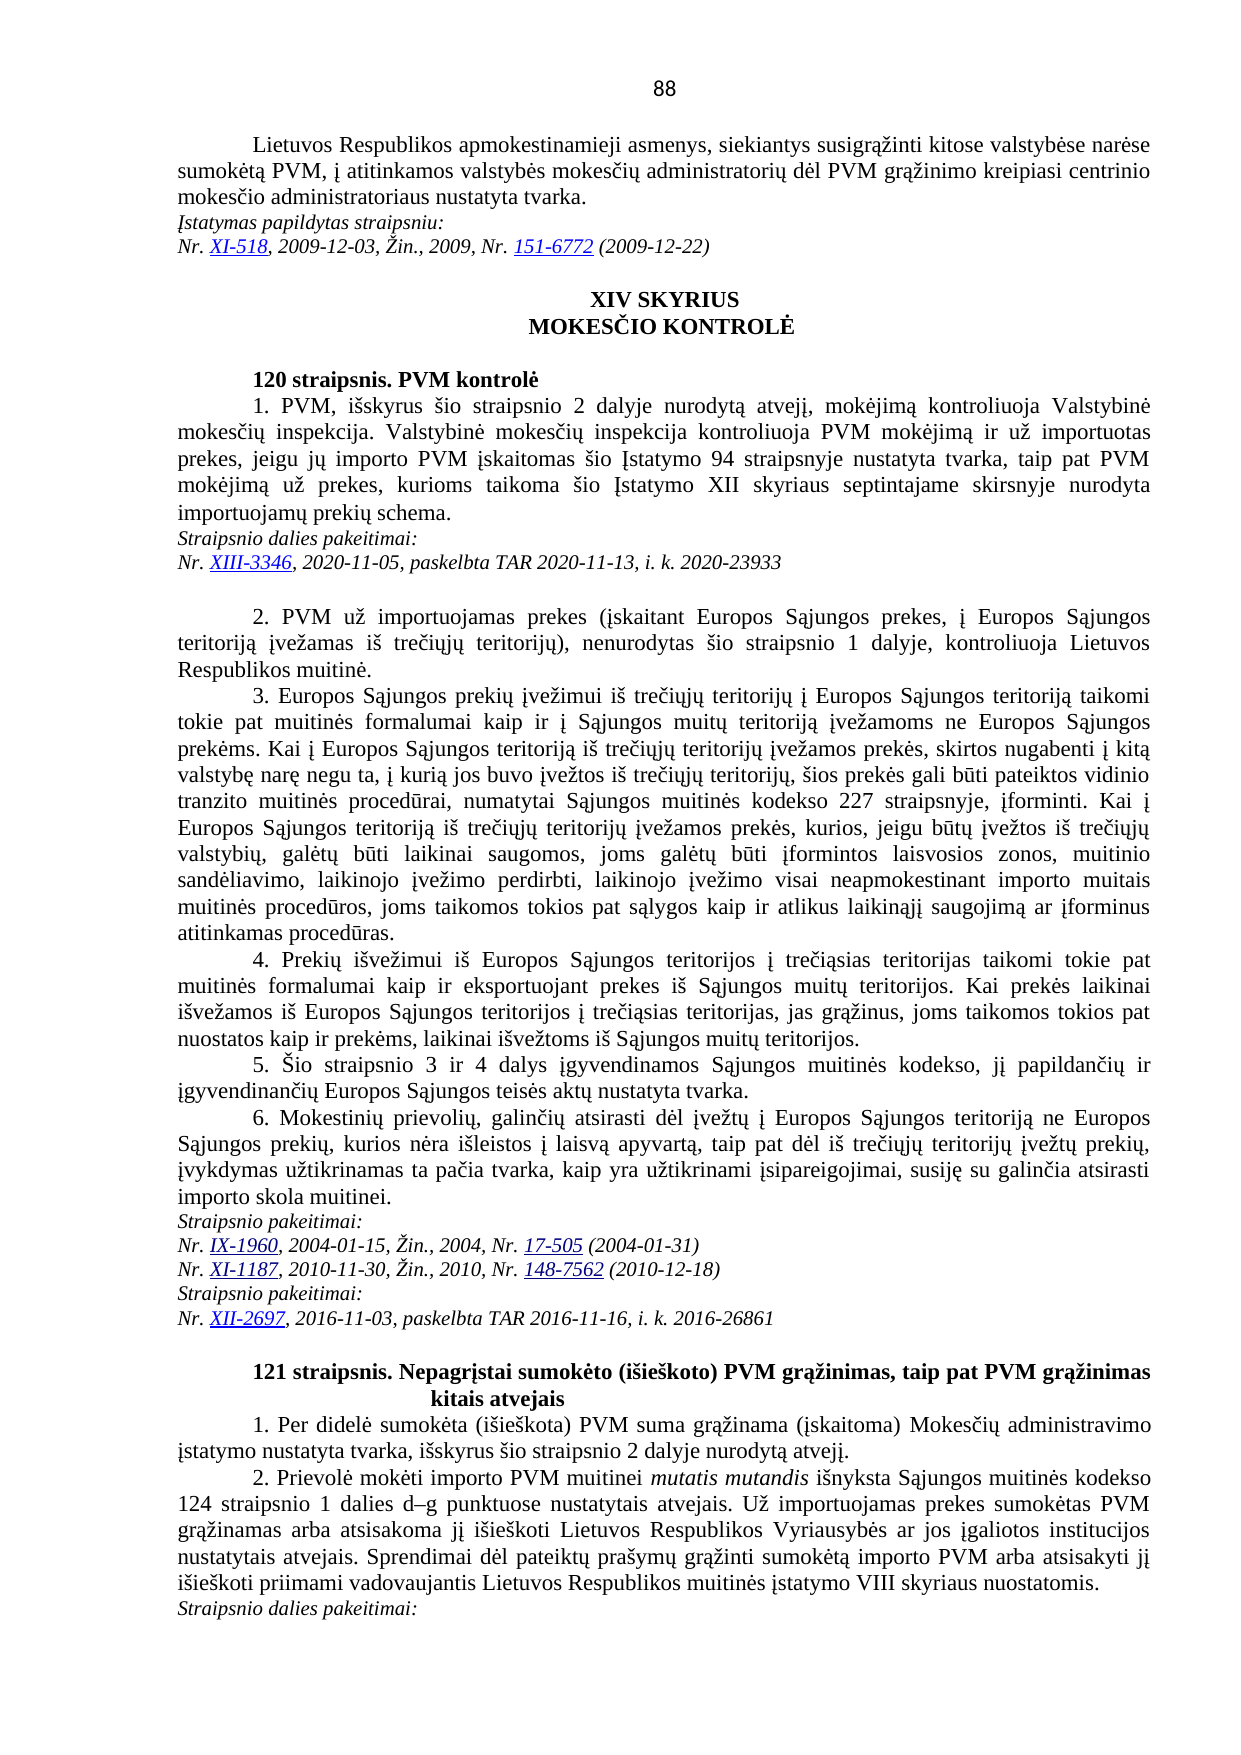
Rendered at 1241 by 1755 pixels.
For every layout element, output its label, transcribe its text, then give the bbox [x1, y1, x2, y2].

text 2. Prievolė mokėti importo PVM muitinei mutatis mutandis išnyksta Sąjungos muitinės kodekso 124 straipsnio 1 dalies d–g punktuose nustatytais atvejais. Už importuojamas prekes sumokėtas PVM grąžinamas arba atsisakoma jį išieškoti Lietuvos Respublikos Vyriausybės ar jos įgaliotos institucijos nustatytais atvejais. Sprendimai dėl pateiktų prašymų grąžinti sumokėtą importo PVM arba atsisakyti jį išieškoti priimami vadovaujantis Lietuvos Respublikos muitinės įstatymo VIII skyriaus nuostatomis. [177, 1464, 1152, 1595]
text 4. Prekių išvežimui iš Europos Sąjungos teritorijos į trečiąsias teritorijas taikomi tokie pat muitinės formalumai kaip ir eksportuojant prekes iš Sąjungos muitų teritorijos. Kai prekės laikinai išvežamos iš Europos Sąjungos teritorijos į trečiąsias teritorijas, jas grąžinus, joms taikomos tokios pat nuostatos kaip ir prekėms, laikinai išvežtoms iš Sąjungos muitų teritorijos. [177, 946, 1152, 1051]
text Straipsnio dalies pakeitimai: [177, 526, 1152, 550]
text Straipsnio pakeitimai: [177, 1209, 1152, 1233]
text Straipsnio dalies pakeitimai: [177, 1595, 1152, 1619]
text MOKESČIO KONTROLĖ [177, 313, 1152, 339]
text 2. PVM už importuojamas prekes (įskaitant Europos Sąjungos prekes, į Europos Sąjungos teritoriją įvežamas iš trečiųjų teritorijų), nenurodytas šio straipsnio 1 dalyje, kontroliuoja Lietuvos Respublikos muitinė. [177, 603, 1152, 682]
text Nr. IX-1960, 2004-01-15, Žin., 2004, Nr. 17-505 (2004-01-31) [177, 1233, 1152, 1257]
text Lietuvos Respublikos apmokestinamieji asmenys, siekiantys susigrąžinti kitose valstybėse narėse sumokėtą PVM, į atitinkamos valstybės mokesčių administratorių dėl PVM grąžinimo kreipiasi centrinio mokesčio administratoriaus nustatyta tvarka. [177, 131, 1152, 210]
text 6. Mokestinių prievolių, galinčių atsirasti dėl įvežtų į Europos Sąjungos teritoriją ne Europos Sąjungos prekių, kurios nėra išleistos į laisvą apyvartą, taip pat dėl iš trečiųjų teritorijų įvežtų prekių, įvykdymas užtikrinamas ta pačia tvarka, kaip yra užtikrinami įsipareigojimai, susiję su galinčia atsirasti importo skola muitinei. [177, 1104, 1152, 1209]
text XIV SKYRIUS [177, 287, 1152, 313]
text Nr. XIII-3346, 2020-11-05, paskelbta TAR 2020-11-13, i. k. 2020-23933 [177, 550, 1152, 574]
text Straipsnio pakeitimai: [177, 1281, 1152, 1305]
text 5. Šio straipsnio 3 ir 4 dalys įgyvendinamos Sąjungos muitinės kodekso, jį papildančių ir įgyvendinančių Europos Sąjungos teisės aktų nustatyta tvarka. [177, 1051, 1152, 1104]
text Nr. XII-2697, 2016-11-03, paskelbta TAR 2016-11-16, i. k. 2016-26861 [177, 1305, 1152, 1329]
text 120 straipsnis. PVM kontrolė [177, 366, 1152, 392]
text Nr. XI-1187, 2010-11-30, Žin., 2010, Nr. 148-7562 (2010-12-18) [177, 1257, 1152, 1281]
text 1. Per didelė sumokėta (išieškota) PVM suma grąžinama (įskaitoma) Mokesčių administravimo įstatymo nustatyta tvarka, išskyrus šio straipsnio 2 dalyje nurodytą atvejį. [177, 1411, 1152, 1464]
text Nr. XI-518, 2009-12-03, Žin., 2009, Nr. 151-6772 (2009-12-22) [177, 234, 1152, 258]
text 3. Europos Sąjungos prekių įvežimui iš trečiųjų teritorijų į Europos Sąjungos teritoriją taikomi tokie pat muitinės formalumai kaip ir į Sąjungos muitų teritoriją įvežamoms ne Europos Sąjungos prekėms. Kai į Europos Sąjungos teritoriją iš trečiųjų teritorijų įvežamos prekės, skirtos nugabenti į kitą valstybę narę negu ta, į kurią jos buvo įvežtos iš trečiųjų teritorijų, šios prekės gali būti pateiktos vidinio tranzito muitinės procedūrai, numatytai Sąjungos muitinės kodekso 227 straipsnyje, įforminti. Kai į Europos Sąjungos teritoriją iš trečiųjų teritorijų įvežamos prekės, kurios, jeigu būtų įvežtos iš trečiųjų valstybių, galėtų būti laikinai saugomos, joms galėtų būti įformintos laisvosios zonos, muitinio sandėliavimo, laikinojo įvežimo perdirbti, laikinojo įvežimo visai neapmokestinant importo muitais muitinės procedūros, joms taikomos tokios pat sąlygos kaip ir atlikus laikinąjį saugojimą ar įforminus atitinkamas procedūras. [177, 682, 1152, 946]
text Įstatymas papildytas straipsniu: [177, 210, 1152, 234]
text 121 straipsnis. Nepagrįstai sumokėto (išieškoto) PVM grąžinimas, taip pat PVM grąžinimas kitais atvejais [252, 1358, 1152, 1411]
text 1. PVM, išskyrus šio straipsnio 2 dalyje nurodytą atvejį, mokėjimą kontroliuoja Valstybinė mokesčių inspekcija. Valstybinė mokesčių inspekcija kontroliuoja PVM mokėjimą ir už importuotas prekes, jeigu jų importo PVM įskaitomas šio Įstatymo 94 straipsnyje nustatyta tvarka, taip pat PVM mokėjimą už prekes, kurioms taikoma šio Įstatymo XII skyriaus septintajame skirsnyje nurodyta importuojamų prekių schema. [177, 392, 1152, 526]
